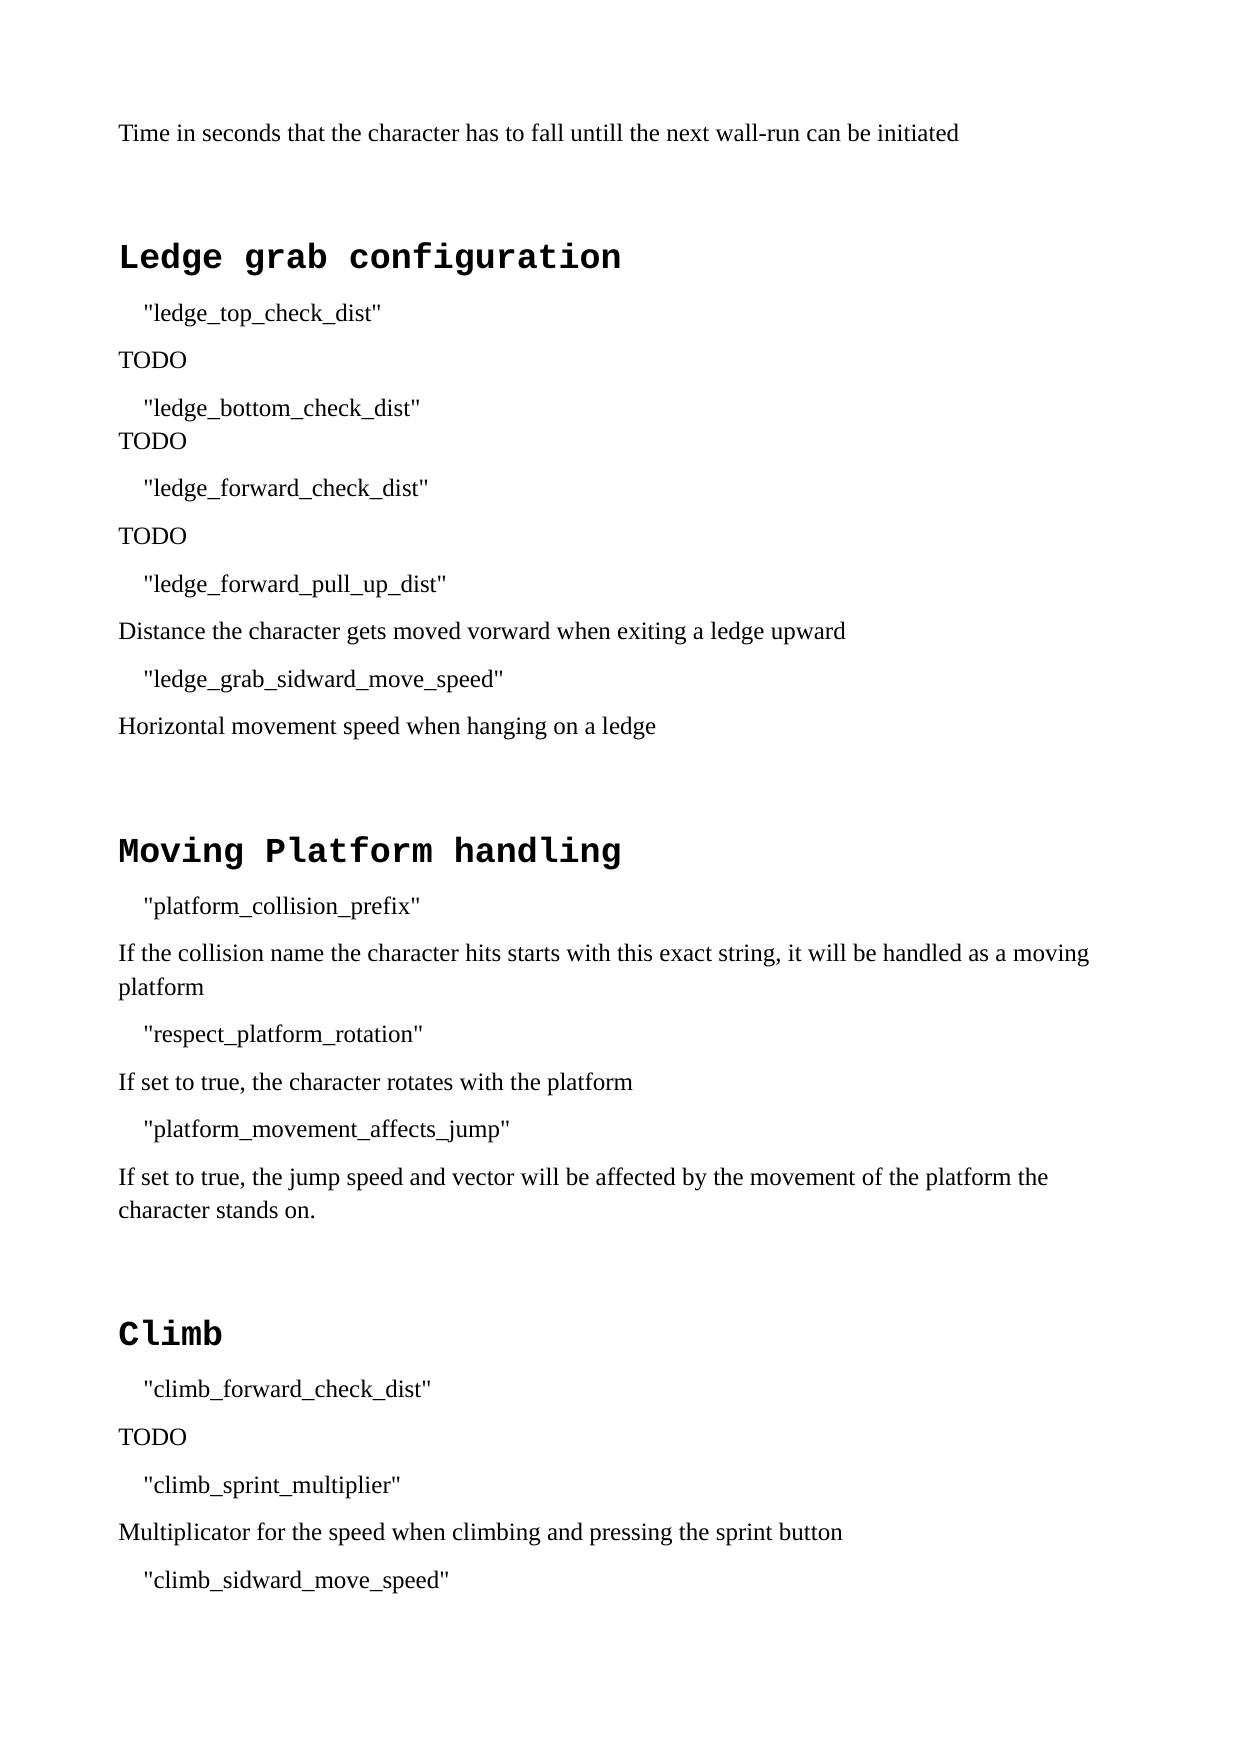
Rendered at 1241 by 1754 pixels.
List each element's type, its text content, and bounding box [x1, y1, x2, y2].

text "climb_forward_check_dist" [118, 1374, 1122, 1403]
subtitle Moving Platform handling [118, 833, 1122, 873]
text "platform_collision_prefix" [118, 891, 1122, 920]
text TODO [118, 345, 1122, 374]
text "ledge_forward_check_dist" [118, 473, 1122, 502]
text If the collision name the character hits starts with this exact string, it will be handled as a moving platform [118, 938, 1122, 1000]
text Distance the character gets moved vorward when exiting a ledge upward [118, 616, 1122, 645]
text If set to true, the jump speed and vector will be affected by the movement of the platform the character stands on. [118, 1162, 1122, 1224]
text If set to true, the character rotates with the platform [118, 1067, 1122, 1096]
text "ledge_bottom_check_dist" TODO [118, 393, 1122, 454]
text "ledge_top_check_dist" [118, 298, 1122, 326]
text Time in seconds that the character has to fall untill the next wall-run can be initiated [118, 118, 1122, 147]
text "ledge_forward_pull_up_dist" [118, 569, 1122, 597]
subtitle Ledge grab configuration [118, 239, 1122, 279]
text "ledge_grab_sidward_move_speed" [118, 664, 1122, 693]
text "platform_movement_affects_jump" [118, 1114, 1122, 1143]
text "climb_sprint_multiplier" [118, 1470, 1122, 1498]
text Horizontal movement speed when hanging on a ledge [118, 711, 1122, 740]
subtitle Climb [118, 1316, 1122, 1356]
text TODO [118, 521, 1122, 550]
text "respect_platform_rotation" [118, 1019, 1122, 1048]
text TODO [118, 1422, 1122, 1451]
text "climb_sidward_move_speed" [118, 1565, 1122, 1594]
text Multiplicator for the speed when climbing and pressing the sprint button [118, 1517, 1122, 1546]
